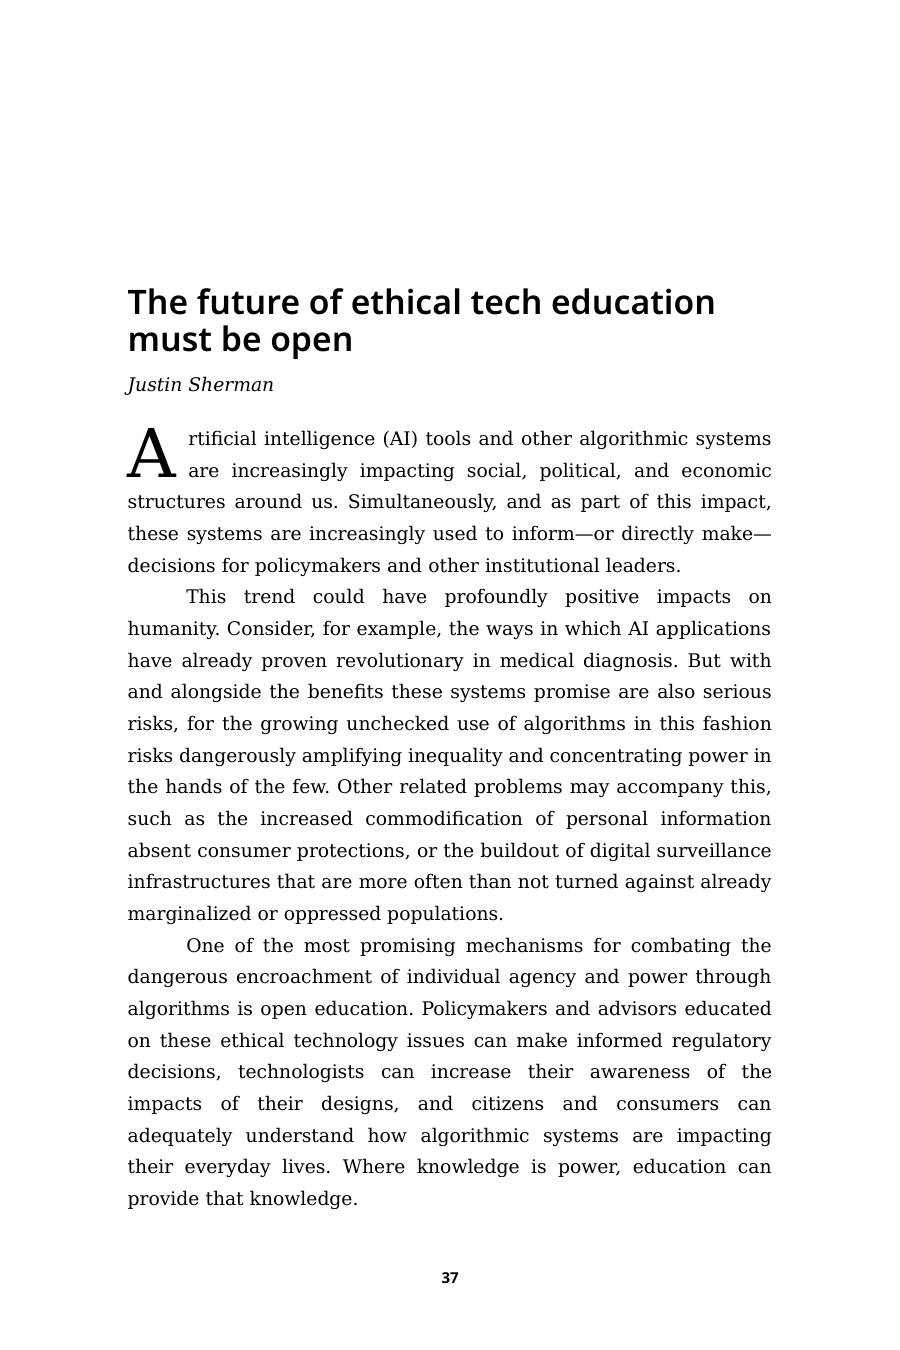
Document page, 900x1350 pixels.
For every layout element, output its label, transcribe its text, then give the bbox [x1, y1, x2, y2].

text Justin Sherman [127, 374, 772, 396]
text One of the most promising mechanisms for combating the dangerous encroachment of individual agency and power through algorithms is open education. Policymakers and advisors educated on these ethical technology issues can make informed regulatory decisions, technologists can increase their awareness of the impacts of their designs, and citizens and consumers can adequately understand how algorithmic systems are impacting their everyday lives. Where knowledge is power, education can provide that knowledge. [127, 935, 772, 1210]
text Artificial intelligence (AI) tools and other algorithmic systems are increasingly impacting social, political, and economic structures around us. Simultaneously, and as part of this impact, these systems are increasingly used to inform—or directly make—decisions for policymakers and other institutional leaders. [127, 428, 772, 577]
subtitle The future of ethical tech education must be open [127, 283, 772, 361]
text This trend could have profoundly positive impacts on humanity. Consider, for example, the ways in which AI applications have already proven revolutionary in medical diagnosis. But with and alongside the benefits these systems promise are also serious risks, for the growing unchecked use of algorithms in this fashion risks dangerously amplifying inequality and concentrating power in the hands of the few. Other related problems may accompany this, such as the increased commodification of personal information absent consumer protections, or the buildout of digital surveillance infrastructures that are more often than not turned against already marginalized or oppressed populations. [127, 586, 772, 925]
